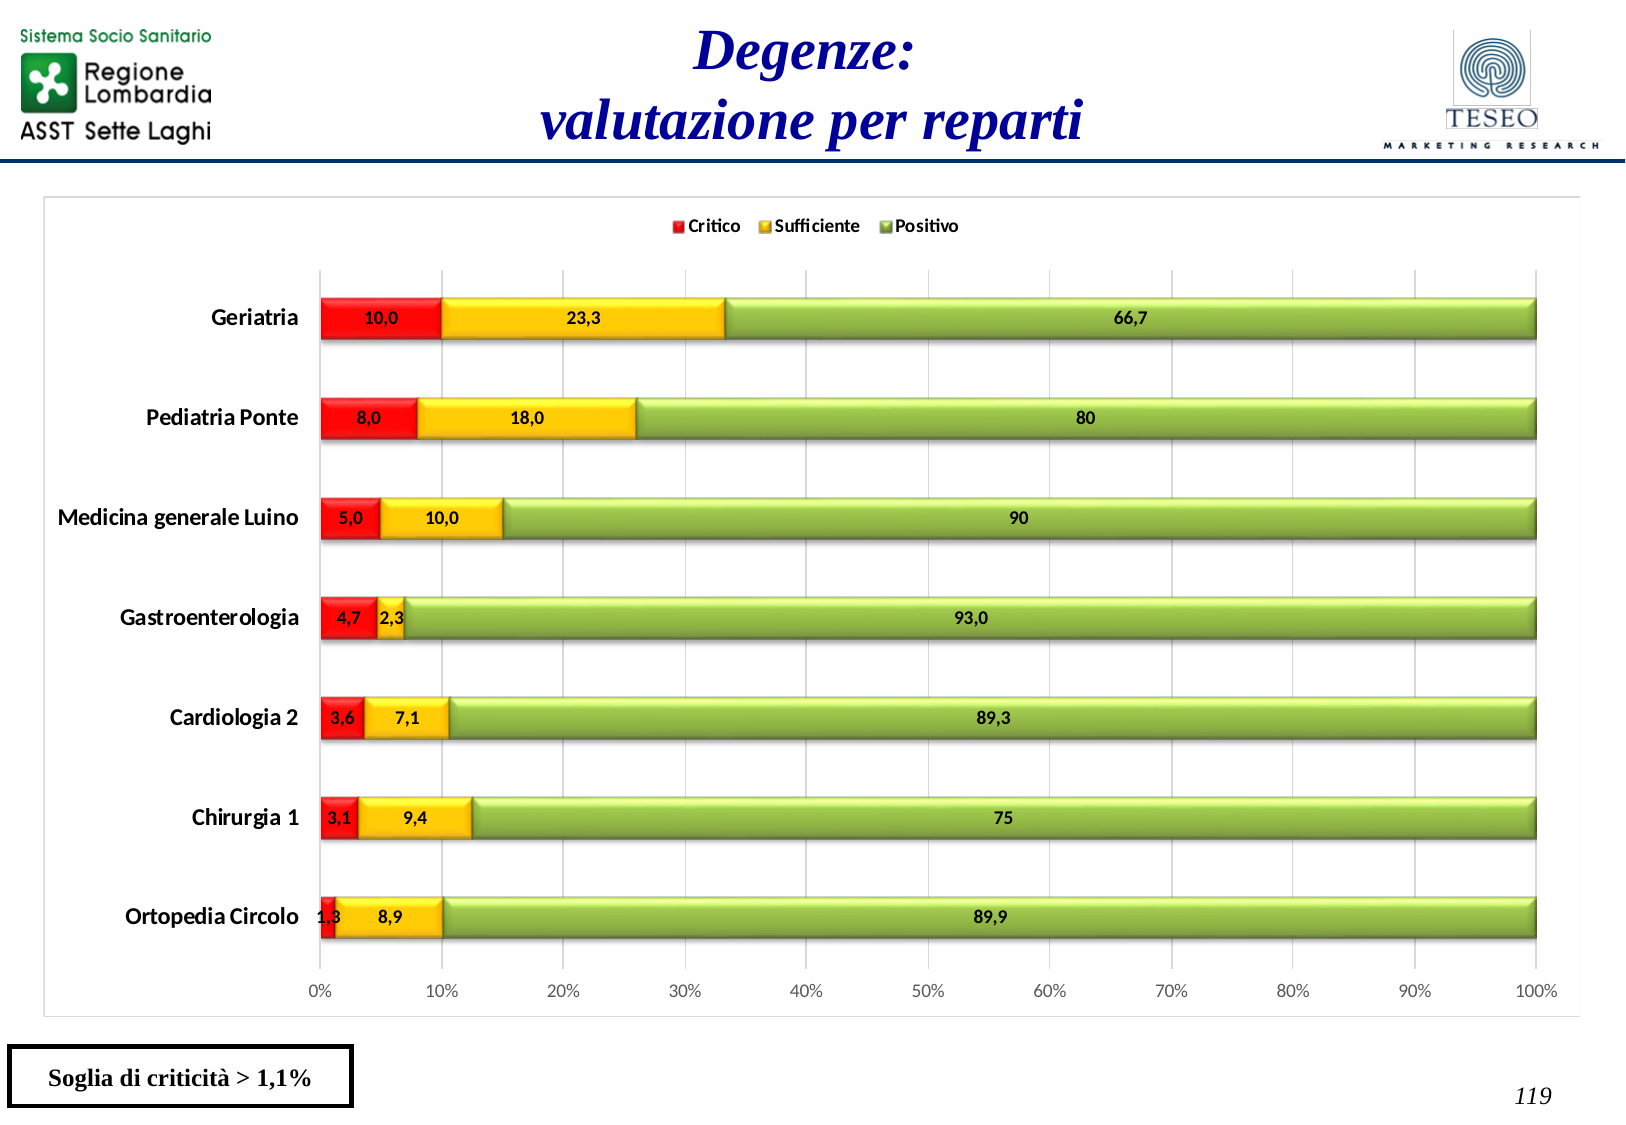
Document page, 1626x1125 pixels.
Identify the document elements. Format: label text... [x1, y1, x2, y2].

picture [43, 196, 1581, 1017]
picture [1381, 30, 1604, 149]
text_box Soglia di criticità > 1,1% [9, 1046, 352, 1106]
text_box Degenze: valutazione per reparti [268, 18, 1356, 144]
picture [21, 26, 211, 148]
